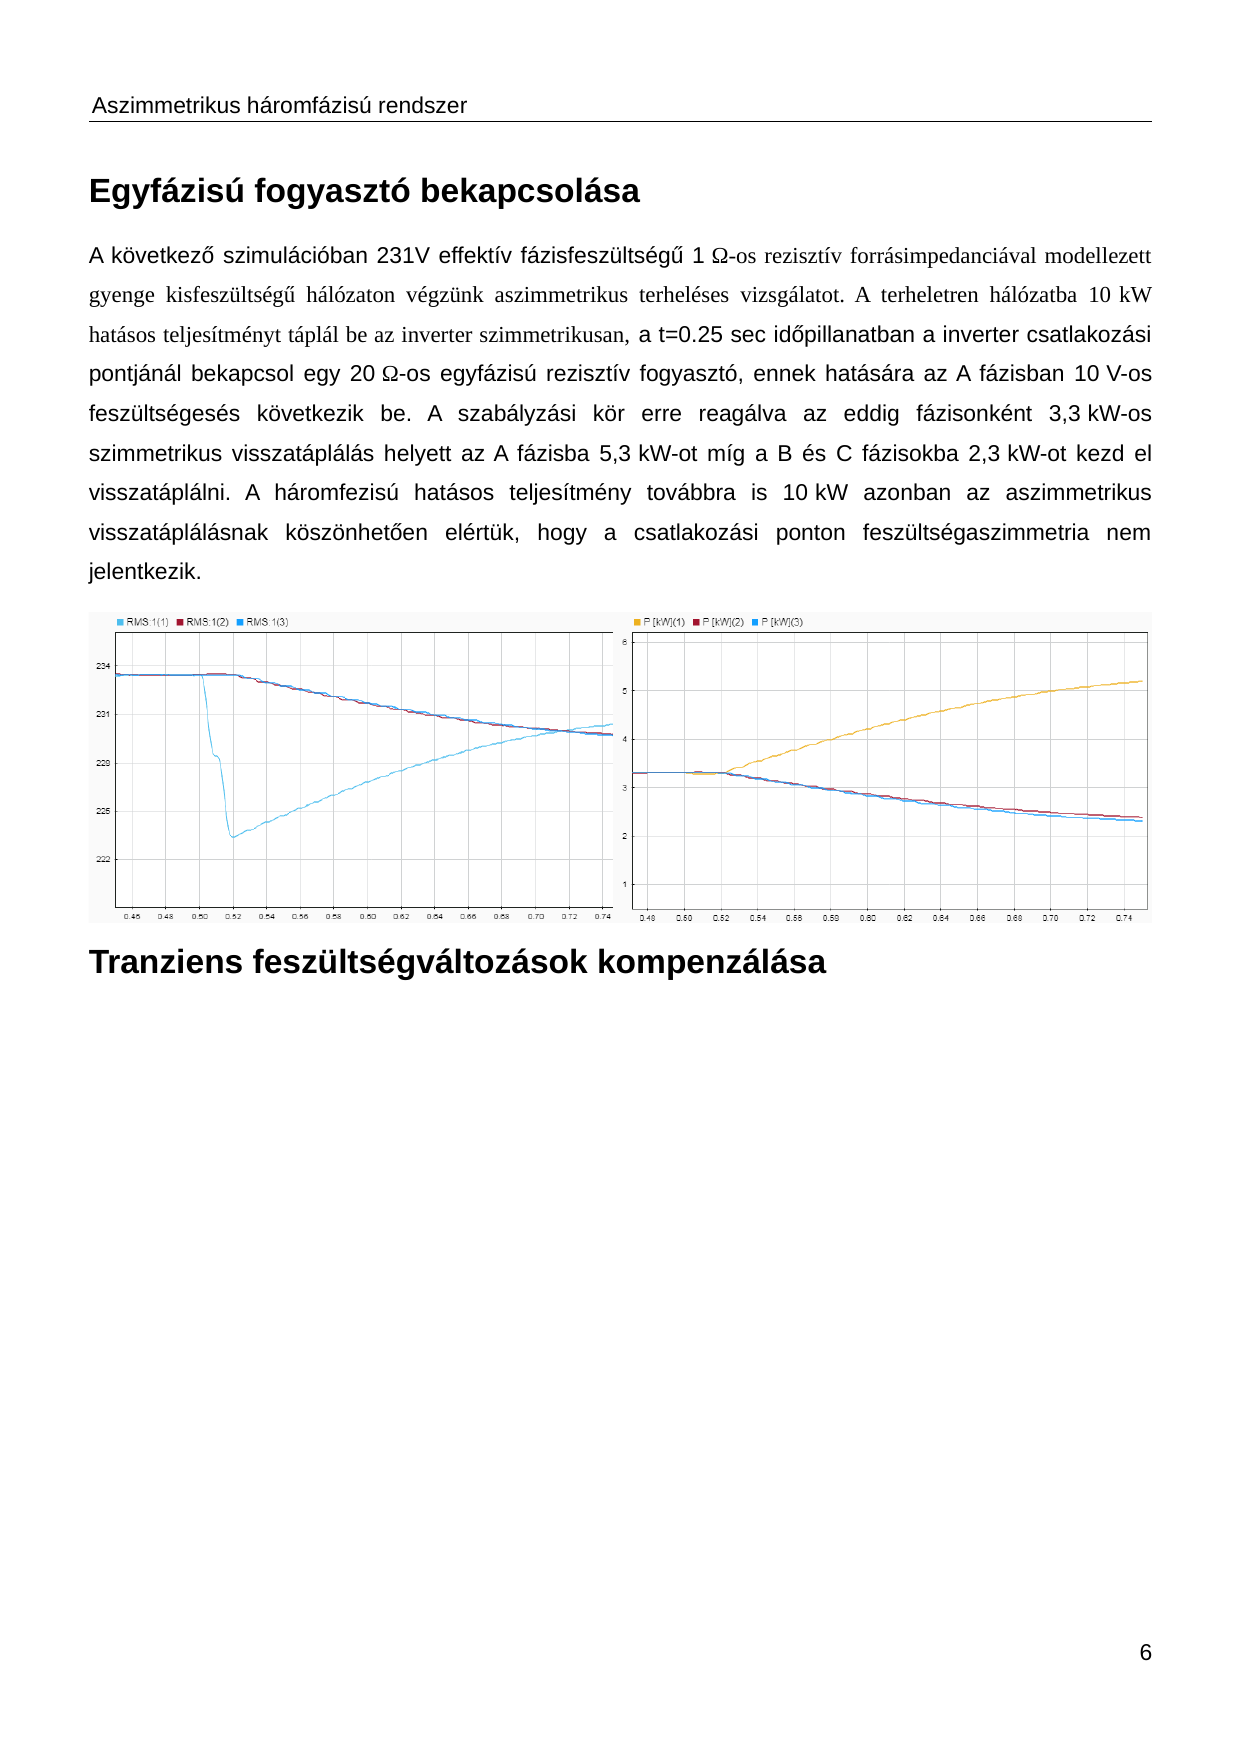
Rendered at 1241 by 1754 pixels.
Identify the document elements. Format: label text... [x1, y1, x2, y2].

text A következő szimulációban 231V effektív fázisfeszültségű 1 Ω-os rezisztív forrásimpedanciával modellezett gyenge kisfeszültségű hálózaton végzünk aszimmetrikus terheléses vizsgálatot. A terheletren hálózatba 10 kW hatásos teljesítményt táplál be az inverter szimmetrikusan, a t=0.25 sec időpillanatban a inverter csatlakozási pontjánál bekapcsol egy 20 Ω-os egyfázisú rezisztív fogyasztó, ennek hatására az A fázisban 10 V-os feszültségesés következik be. A szabályzási kör erre reagálva az eddig fázisonként 3,3 kW-os szimmetrikus visszatáplálás helyett az A fázisba 5,3 kW-ot míg a B és C fázisokba 2,3 kW-ot kezd el visszatáplálni. A háromfezisú hatásos teljesítmény továbbra is 10 kW azonban az aszimmetrikus visszatáplálásnak köszönhetően elértük, hogy a csatlakozási ponton feszültségaszimmetria nem jelentkezik. [88, 242, 1152, 584]
subtitle Egyfázisú fogyasztó bekapcsolása [88, 171, 1152, 210]
picture [88, 612, 1152, 923]
subtitle Tranziens feszültségváltozások kompenzálása [88, 923, 1152, 981]
